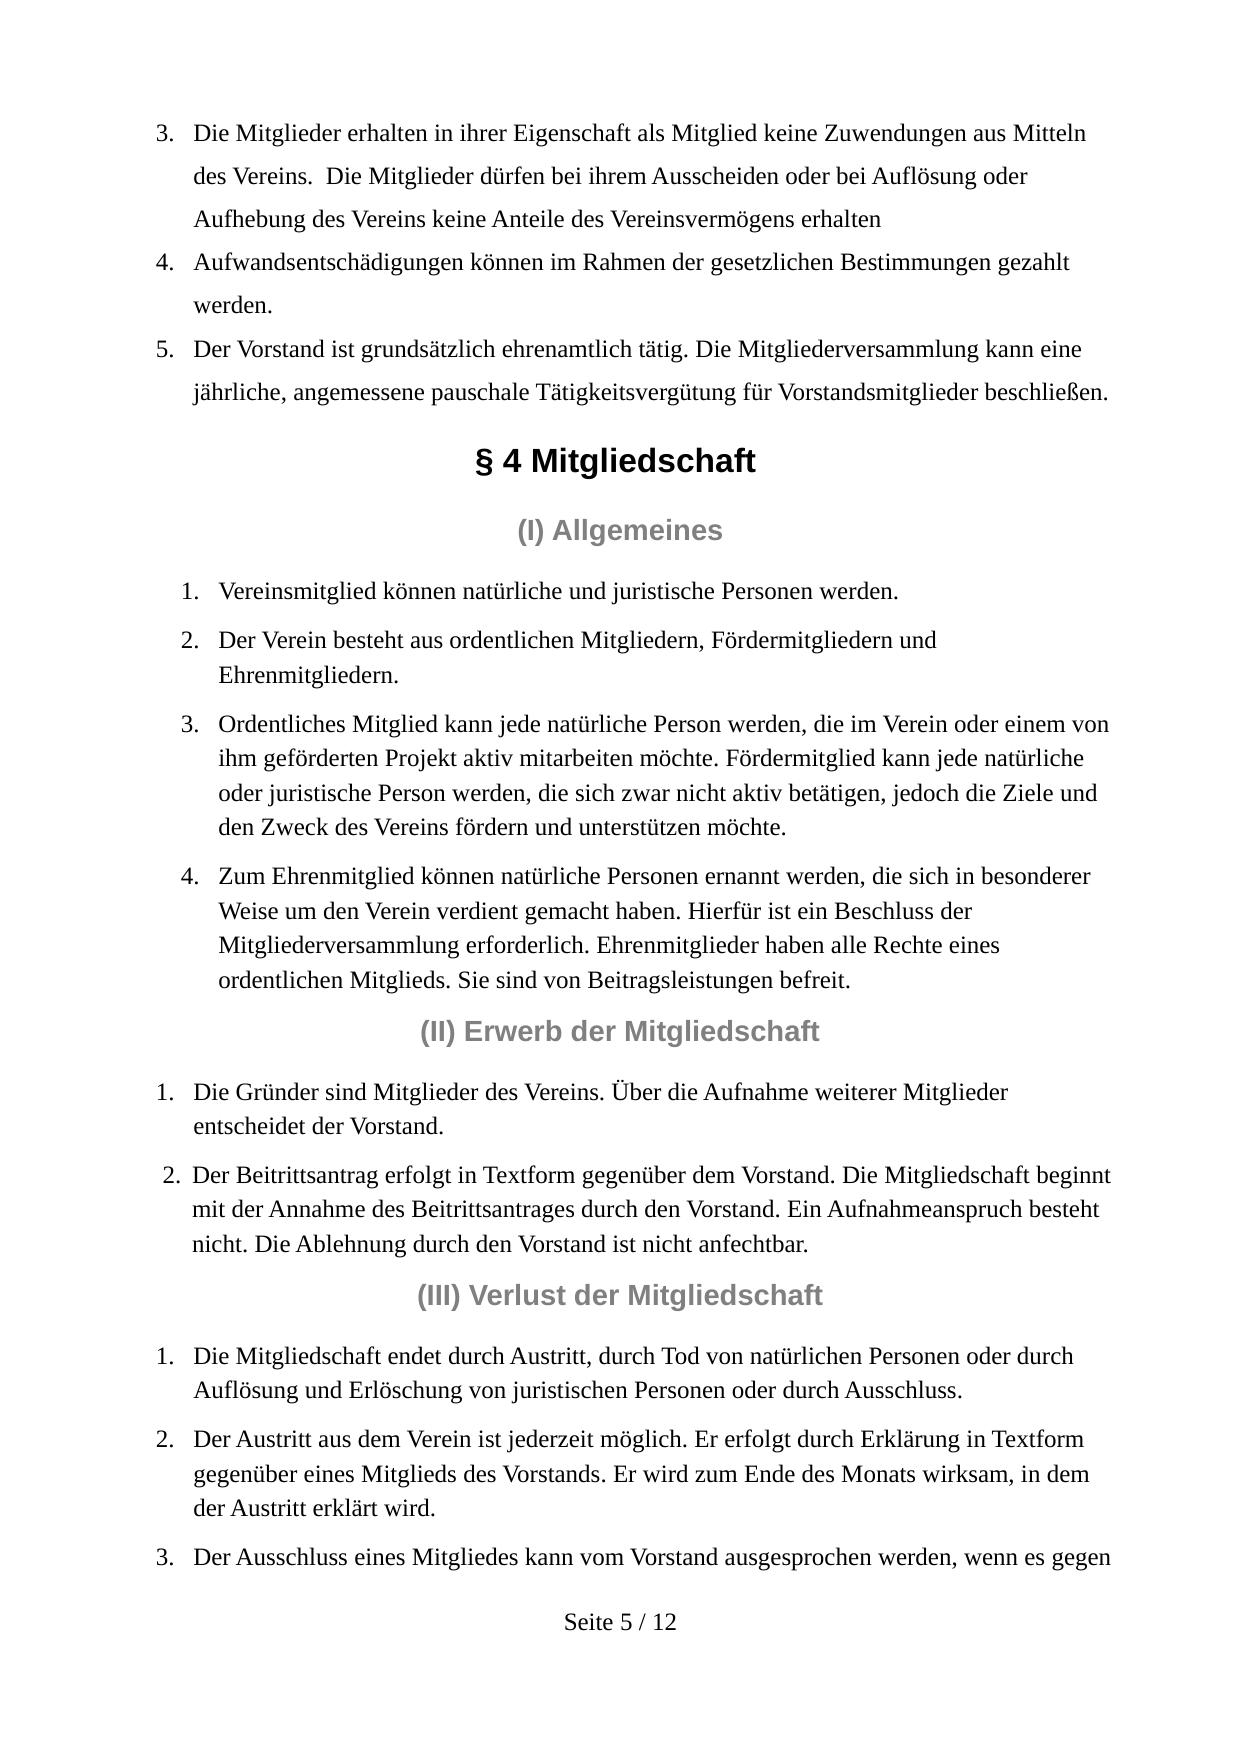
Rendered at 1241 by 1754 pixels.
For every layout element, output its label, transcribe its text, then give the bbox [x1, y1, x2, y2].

list Der Verein besteht aus ordentlichen Mitgliedern, Fördermitgliedern und Ehrenmitgliedern. [181, 625, 1122, 688]
list Die Mitglieder erhalten in ihrer Eigenschaft als Mitglied keine Zuwendungen aus Mitteln des Vereins. Die Mitglieder dürfen bei ihrem Ausscheiden oder bei Auflösung oder Aufhebung des Vereins keine Anteile des Vereinsvermögens erhalten [156, 118, 1122, 233]
list Der Ausschluss eines Mitgliedes kann vom Vorstand ausgesprochen werden, wenn es gegen [156, 1542, 1122, 1571]
list Zum Ehrenmitglied können natürliche Personen ernannt werden, die sich in besonderer Weise um den Verein verdient gemacht haben. Hierfür ist ein Beschluss der Mitgliederversammlung erforderlich. Ehrenmitglieder haben alle Rechte eines ordentlichen Mitglieds. Sie sind von Beitragsleistungen befreit. [181, 861, 1122, 993]
list Aufwandsentschädigungen können im Rahmen der gesetzlichen Bestimmungen gezahlt werden. [156, 247, 1122, 319]
subtitle § 4 Mitgliedschaft [118, 441, 1122, 479]
list Der Austritt aus dem Verein ist jederzeit möglich. Er erfolgt durch Erklärung in Textform gegenüber eines Mitglieds des Vorstands. Er wird zum Ende des Monats wirksam, in dem der Austritt erklärt wird. [156, 1424, 1122, 1522]
subtitle (II) Erwerb der Mitgliedschaft [118, 1014, 1122, 1047]
list Die Mitgliedschaft endet durch Austritt, durch Tod von natürlichen Personen oder durch Auflösung und Erlöschung von juristischen Personen oder durch Ausschluss. [156, 1341, 1122, 1404]
subtitle (III) Verlust der Mitgliedschaft [118, 1278, 1122, 1312]
subtitle (I) Allgemeines [118, 513, 1122, 547]
list Der Beitrittsantrag erfolgt in Textform gegenüber dem Vorstand. Die Mitgliedschaft beginnt mit der Annahme des Beitrittsantrages durch den Vorstand. Ein Aufnahmeanspruch besteht nicht. Die Ablehnung durch den Vorstand ist nicht anfechtbar. [162, 1160, 1122, 1258]
list Ordentliches Mitglied kann jede natürliche Person werden, die im Verein oder einem von ihm geförderten Projekt aktiv mitarbeiten möchte. Fördermitglied kann jede natürliche oder juristische Person werden, die sich zwar nicht aktiv betätigen, jedoch die Ziele und den Zweck des Vereins fördern und unterstützen möchte. [181, 709, 1122, 841]
list Der Vorstand ist grundsätzlich ehrenamtlich tätig. Die Mitgliederversammlung kann eine jährliche, angemessene pauschale Tätigkeitsvergütung für Vorstandsmitglieder beschließen. [156, 334, 1122, 406]
list Die Gründer sind Mitglieder des Vereins. Über die Aufnahme weiterer Mitglieder entscheidet der Vorstand. [156, 1077, 1122, 1140]
list Vereinsmitglied können natürliche und juristische Personen werden. [181, 576, 1122, 605]
